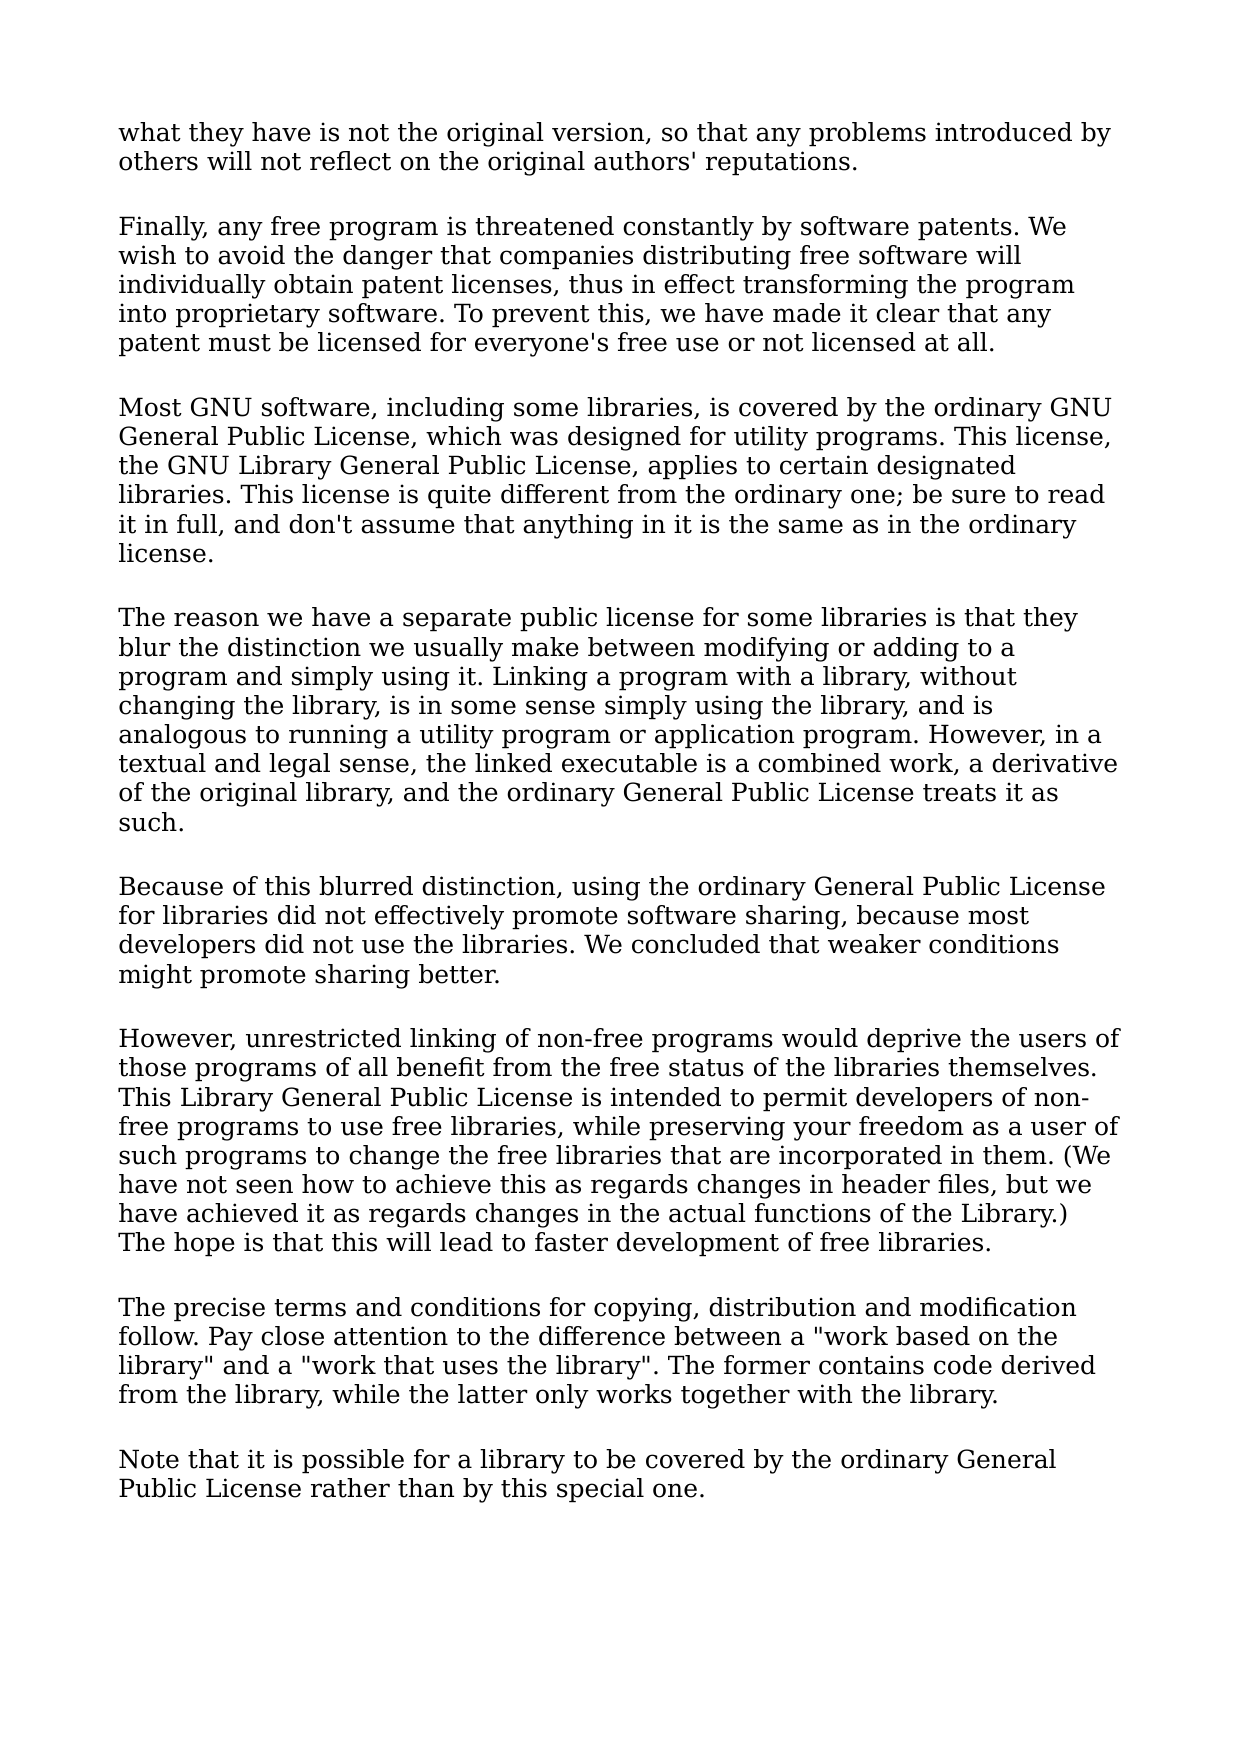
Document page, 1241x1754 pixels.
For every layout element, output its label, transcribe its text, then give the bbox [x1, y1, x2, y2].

text Because of this blurred distinction, using the ordinary General Public License for libraries did not effectively promote software sharing, because most developers did not use the libraries. We concluded that weaker conditions might promote sharing better. [118, 872, 1122, 989]
text However, unrestricted linking of non-free programs would deprive the users of those programs of all benefit from the free status of the libraries themselves. This Library General Public License is intended to permit developers of non-free programs to use free libraries, while preserving your freedom as a user of such programs to change the free libraries that are incorporated in them. (We have not seen how to achieve this as regards changes in header files, but we have achieved it as regards changes in the actual functions of the Library.) The hope is that this will lead to faster development of free libraries. [118, 1024, 1122, 1258]
text Note that it is possible for a library to be covered by the ordinary General Public License rather than by this special one. [118, 1445, 1122, 1503]
text what they have is not the original version, so that any problems introduced by others will not reflect on the original authors' reputations. [118, 118, 1122, 176]
text Finally, any free program is threatened constantly by software patents. We wish to avoid the danger that companies distributing free software will individually obtain patent licenses, thus in effect transforming the program into proprietary software. To prevent this, we have made it clear that any patent must be licensed for everyone's free use or not licensed at all. [118, 212, 1122, 358]
text Most GNU software, including some libraries, is covered by the ordinary GNU General Public License, which was designed for utility programs. This license, the GNU Library General Public License, applies to certain designated libraries. This license is quite different from the ordinary one; be sure to read it in full, and don't assume that anything in it is the same as in the ordinary license. [118, 393, 1122, 568]
text The reason we have a separate public license for some libraries is that they blur the distinction we usually make between modifying or adding to a program and simply using it. Linking a program with a library, without changing the library, is in some sense simply using the library, and is analogous to running a utility program or application program. However, in a textual and legal sense, the linked executable is a combined work, a derivative of the original library, and the ordinary General Public License treats it as such. [118, 603, 1122, 837]
text The precise terms and conditions for copying, distribution and modification follow. Pay close attention to the difference between a "work based on the library" and a "work that uses the library". The former contains code derived from the library, while the latter only works together with the library. [118, 1293, 1122, 1410]
